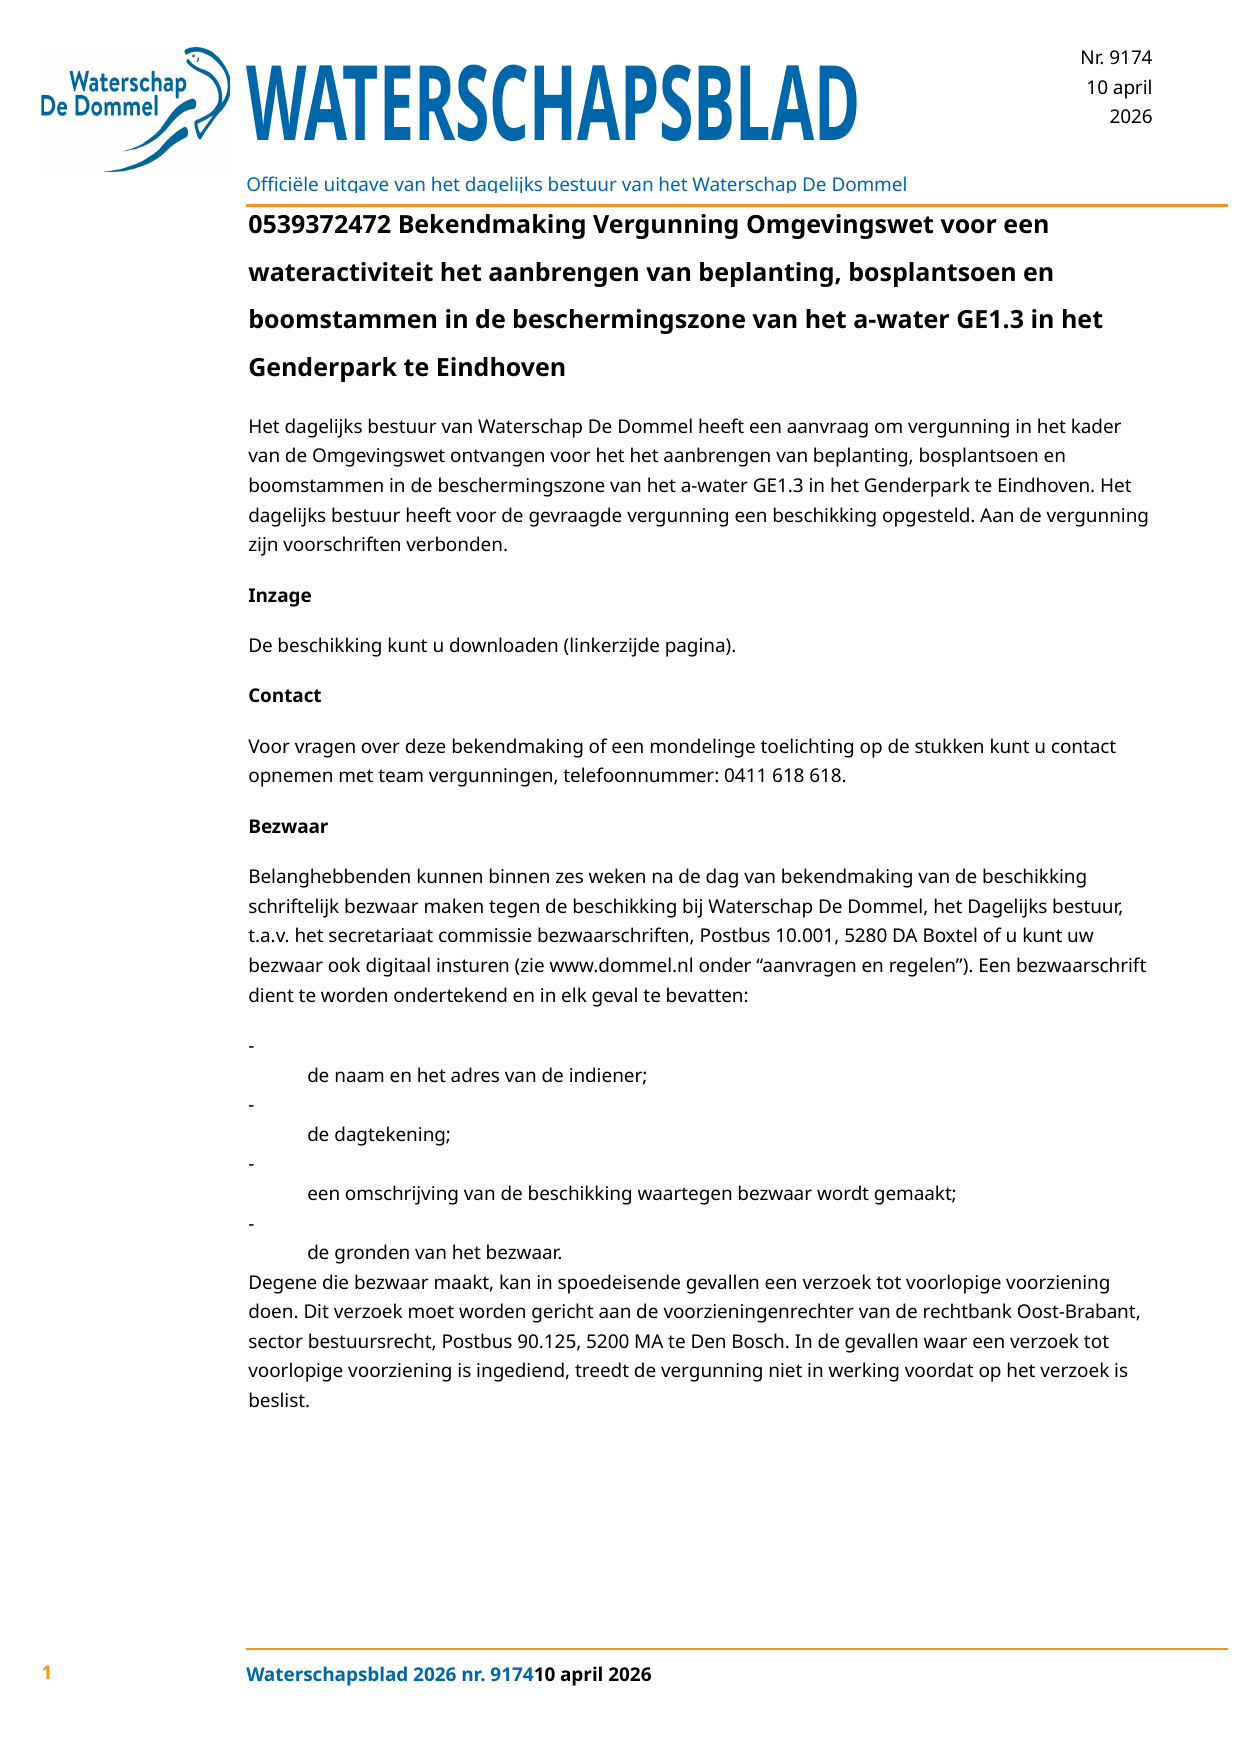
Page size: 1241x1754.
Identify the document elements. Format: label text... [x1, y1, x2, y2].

text Contact [248, 683, 1152, 708]
list een omschrijving van de beschikking waartegen bezwaar wordt gemaakt; [248, 1180, 1152, 1206]
picture [45, 99, 51, 111]
text 0539372472 Bekendmaking Vergunning Omgevingswet voor een wateractiviteit het aanbrengen van beplanting, bosplantsoen en boomstammen in de beschermingszone van het a-water GE1.3 in het Genderpark te Eindhoven [248, 207, 1152, 384]
picture [41, 47, 231, 172]
list de dagtekening; [248, 1121, 1152, 1147]
text Degene die bezwaar maakt, kan in spoedeisende gevallen een verzoek tot voorlopige voorziening doen. Dit verzoek moet worden gericht aan de voorzieningenrechter van de rechtbank Oost-Brabant, sector bestuursrecht, Postbus 90.125, 5200 MA te Den Bosch. In de gevallen waar een verzoek tot voorlopige voorziening is ingediend, treedt de vergunning niet in werking voordat op het verzoek is beslist. [248, 1269, 1152, 1413]
picture [204, 47, 231, 76]
text Inzage [248, 582, 1152, 608]
text De beschikking kunt u downloaden (linkerzijde pagina). [248, 632, 1152, 658]
text Bezwaar [248, 813, 1152, 839]
text Belanghebbenden kunnen binnen zes weken na de dag van bekendmaking van de beschikking schriftelijk bezwaar maken tegen de beschikking bij Waterschap De Dommel, het Dagelijks bestuur, t.a.v. het secretariaat commissie bezwaarschriften, Postbus 10.001, 5280 DA Boxtel of u kunt uw bezwaar ook digitaal insturen (zie www.dommel.nl onder “aanvragen en regelen”). Een bezwaarschrift dient te worden ondertekend en in elk geval te bevatten: [248, 863, 1152, 1008]
text Het dagelijks bestuur van Waterschap De Dommel heeft een aanvraag om vergunning in het kader van de Omgevingswet ontvangen voor het het aanbrengen van beplanting, bosplantsoen en boomstammen in de beschermingszone van het a-water GE1.3 in het Genderpark te Eindhoven. Het dagelijks bestuur heeft voor de gevraagde vergunning een beschikking opgesteld. Aan de vergunning zijn voorschriften verbonden. [248, 413, 1152, 557]
picture [198, 118, 210, 131]
list de gronden van het bezwaar. [248, 1239, 1152, 1265]
text Voor vragen over deze bekendmaking of een mondelinge toelichting op de stukken kunt u contact opnemen met team vergunningen, telefoonnummer: 0411 618 618. [248, 733, 1152, 788]
list de naam en het adres van de indiener; [248, 1062, 1152, 1088]
